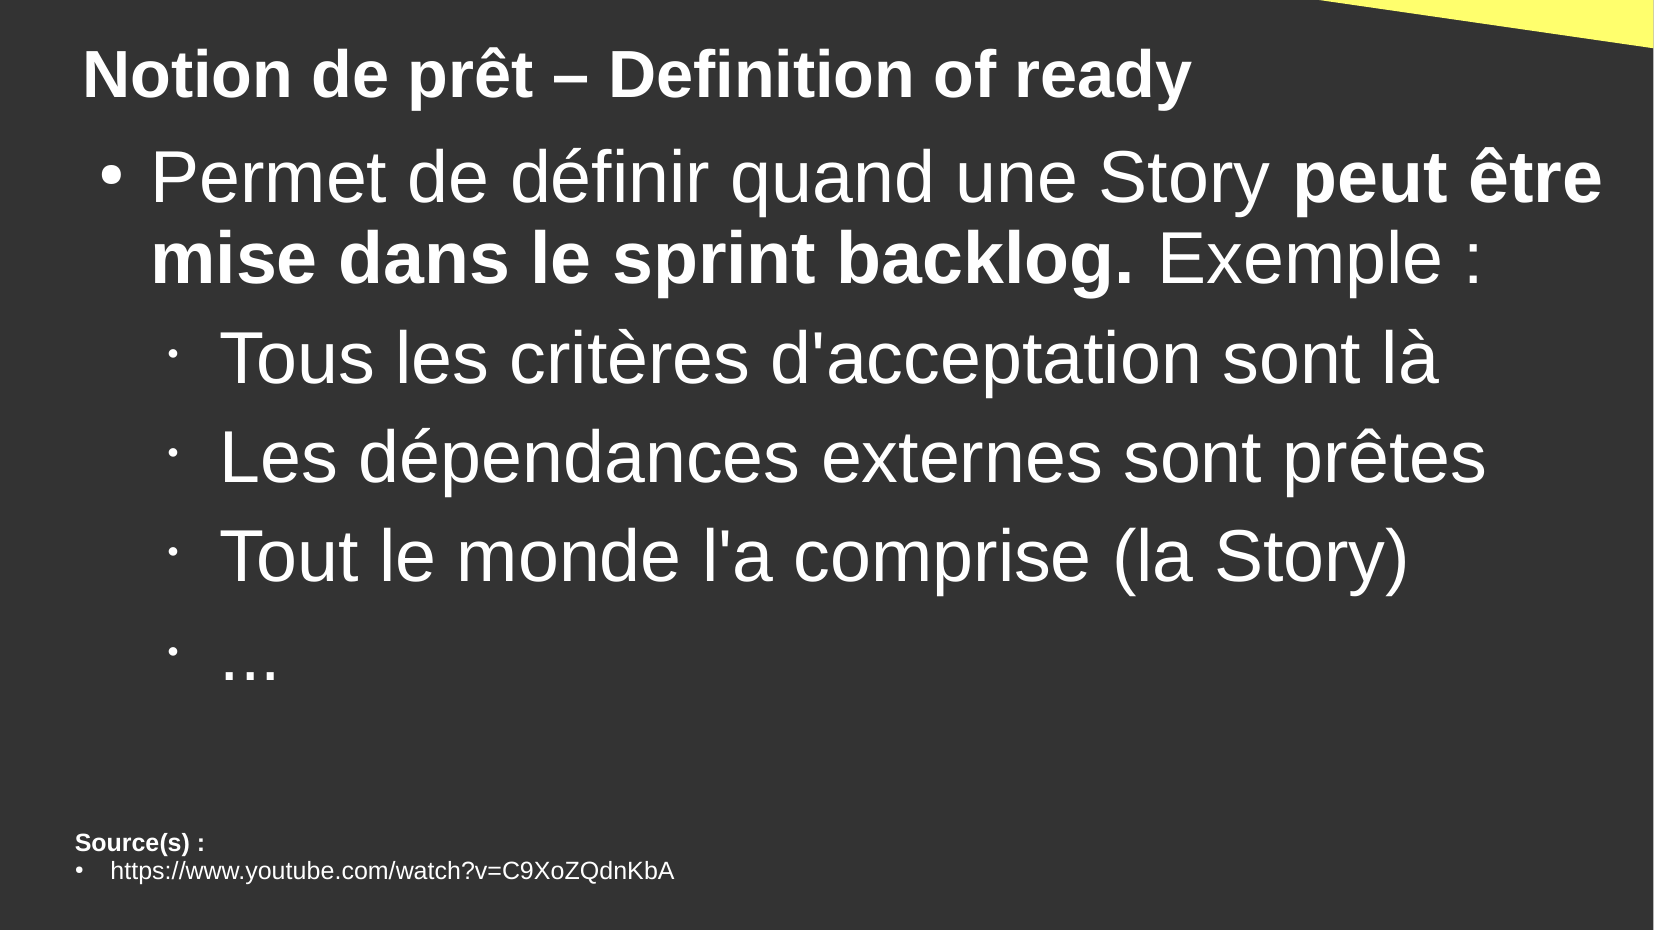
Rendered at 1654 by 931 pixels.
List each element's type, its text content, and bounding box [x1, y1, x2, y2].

title Notion de prêt – Definition of ready [82, 37, 1571, 122]
list Permet de définir quand une Story peut être mise dans le sprint backlog. Exemple : Tous les critères d'acceptation sont là Les dépendances externes sont prêtes Tout le monde l'a comprise (la Story) ... [80, 135, 1620, 777]
text_box Source(s) : https://www.youtube.com/watch?v=C9XoZQdnKbA [60, 821, 922, 898]
text_box [1319, 0, 1654, 49]
